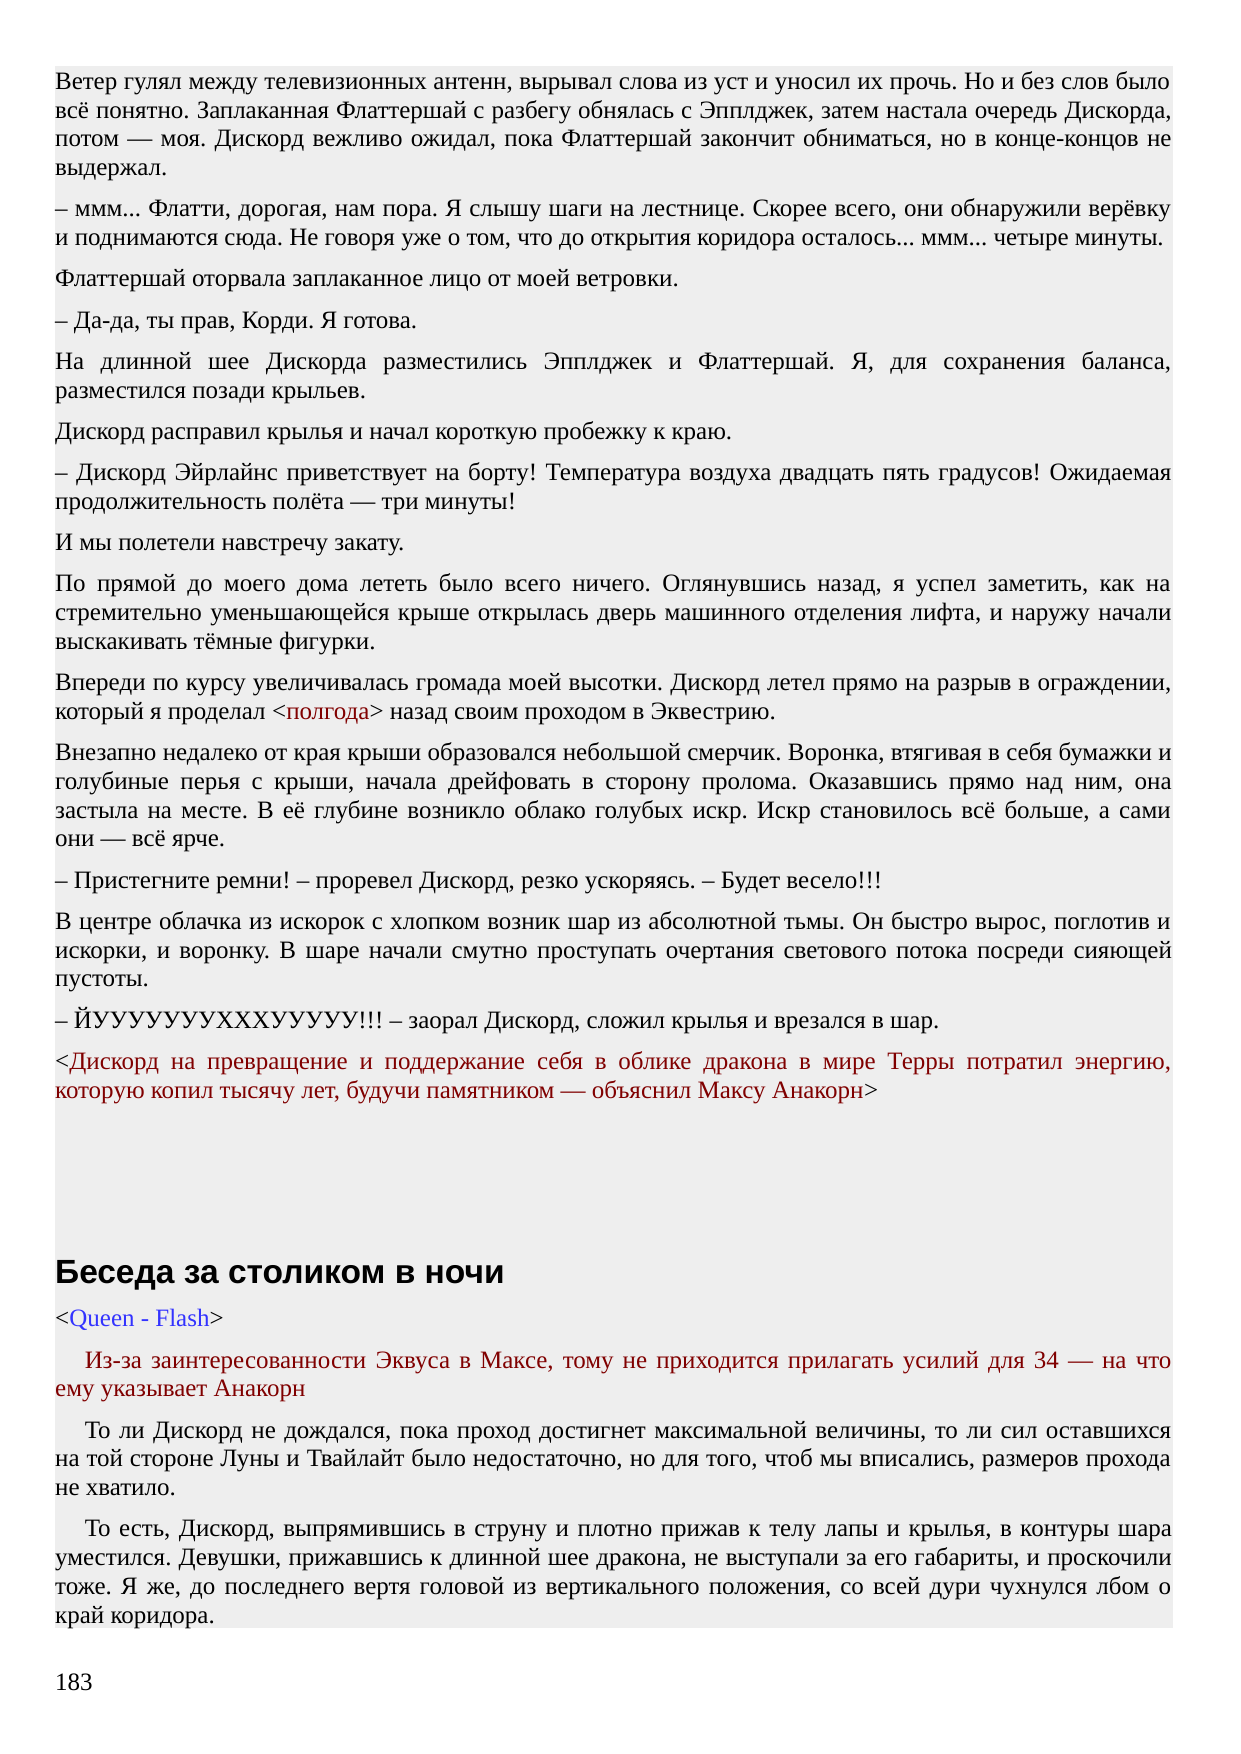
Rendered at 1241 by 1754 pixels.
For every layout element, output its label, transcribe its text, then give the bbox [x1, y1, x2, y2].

text Впереди по курсу увеличивалась громада моей высотки. Дискорд летел прямо на разрыв в ограждении, который я проделал <полгода> назад своим проходом в Эквестрию. [55, 667, 1173, 725]
text То есть, Дискорд, выпрямившись в струну и плотно прижав к телу лапы и крылья, в контуры шара уместился. Девушки, прижавшись к длинной шее дракона, не выступали за его габариты, и проскочили тоже. Я же, до последнего вертя головой из вертикального положения, со всей дури чухнулся лбом о край коридора. [55, 1513, 1173, 1628]
text – Дискорд Эйрлайнс приветствует на борту! Температура воздуха двадцать пять градусов! Ожидаемая продолжительность полёта — три минуты! [55, 457, 1173, 515]
text – ЙУУУУУУУХХХУУУУУ!!! – заорал Дискорд, сложил крылья и врезался в шар. [55, 1005, 1173, 1033]
text Внезапно недалеко от края крыши образовался небольшой смерчик. Воронка, втягивая в себя бумажки и голубиные перья с крыши, начала дрейфовать в сторону пролома. Оказавшись прямо над ним, она застыла на месте. В её глубине возникло облако голубых искр. Искр становилось всё больше, а сами они — всё ярче. [55, 737, 1173, 852]
text – ммм... Флатти, дорогая, нам пора. Я слышу шаги на лестнице. Скорее всего, они обнаружили верёвку и поднимаются сюда. Не говоря уже о том, что до открытия коридора осталось... ммм... четыре минуты. [55, 193, 1173, 251]
text Флаттершай оторвала заплаканное лицо от моей ветровки. [55, 263, 1173, 292]
text На длинной шее Дискорда разместились Эпплджек и Флаттершай. Я, для сохранения баланса, разместился позади крыльев. [55, 346, 1173, 403]
text Дискорд расправил крылья и начал короткую пробежку к краю. [55, 416, 1173, 445]
text То ли Дискорд не дождался, пока проход достигнет максимальной величины, то ли сил оставшихся на той стороне Луны и Твайлайт было недостаточно, но для того, чтоб мы вписались, размеров прохода не хватило. [55, 1415, 1173, 1501]
text – Пристегните ремни! – проревел Дискорд, резко ускоряясь. – Будет весело!!! [55, 865, 1173, 893]
text Из-за заинтересованности Эквуса в Максе, тому не приходится прилагать усилий для 34 — на что ему указывает Анакорн [55, 1345, 1173, 1402]
text По прямой до моего дома лететь было всего ничего. Оглянувшись назад, я успел заметить, как на стремительно уменьшающейся крыше открылась дверь машинного отделения лифта, и наружу начали выскакивать тёмные фигурки. [55, 568, 1173, 655]
text <Queen - Flash> [55, 1303, 1173, 1332]
subtitle Беседа за столиком в ночи [55, 1252, 1173, 1291]
text – Да-да, ты прав, Корди. Я готова. [55, 305, 1173, 333]
text Ветер гулял между телевизионных антенн, вырывал слова из уст и уносил их прочь. Но и без слов было всё понятно. Заплаканная Флаттершай с разбегу обнялась с Эпплджек, затем настала очередь Дискорда, потом — моя. Дискорд вежливо ожидал, пока Флаттершай закончит обниматься, но в конце-концов не выдержал. [55, 66, 1173, 181]
text И мы полетели навстречу закату. [55, 527, 1173, 556]
text В центре облачка из искорок с хлопком возник шар из абсолютной тьмы. Он быстро вырос, поглотив и искорки, и воронку. В шаре начали смутно проступать очертания светового потока посреди сияющей пустоты. [55, 906, 1173, 992]
text <Дискорд на превращение и поддержание себя в облике дракона в мире Терры потратил энергию, которую копил тысячу лет, будучи памятником — объяснил Максу Анакорн> [55, 1046, 1173, 1103]
